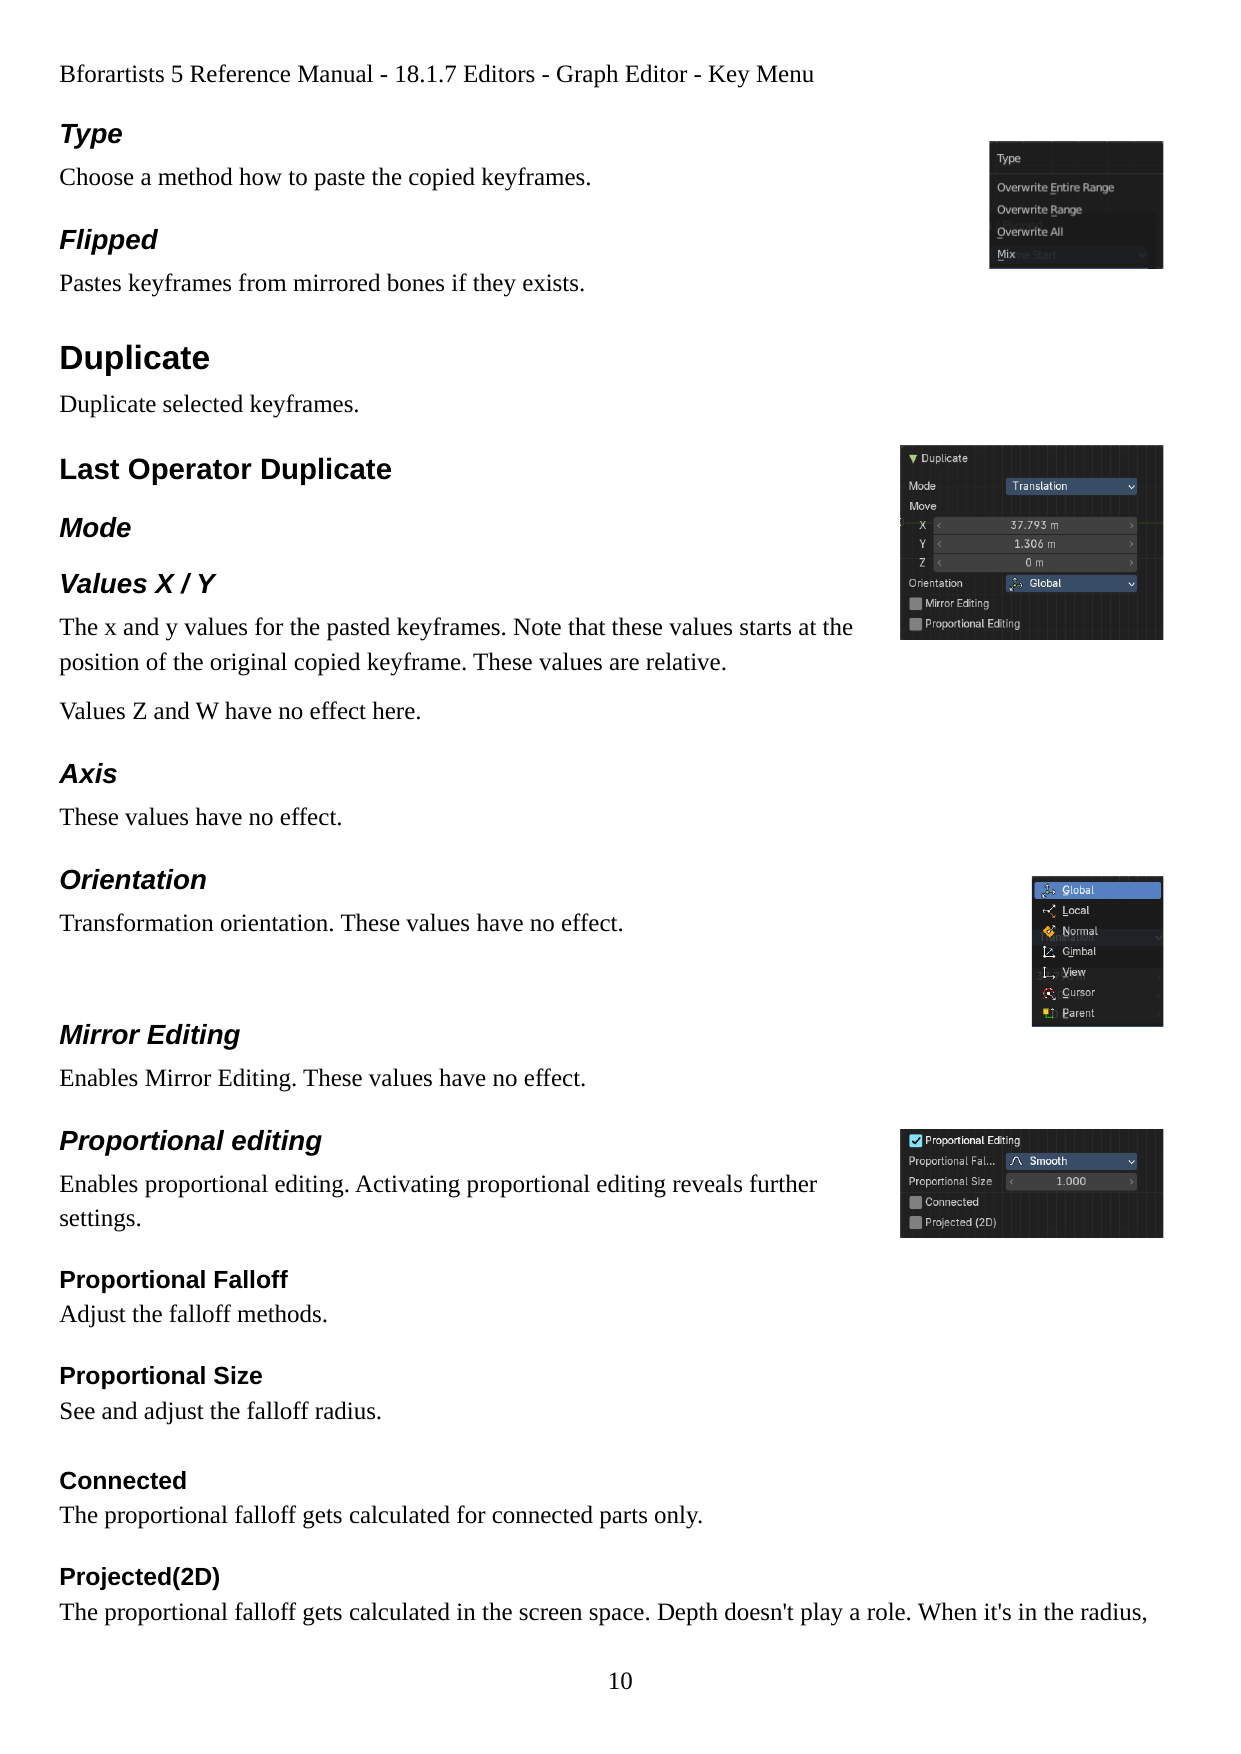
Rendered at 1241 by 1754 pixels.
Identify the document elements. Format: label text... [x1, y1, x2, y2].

subtitle Proportional Falloff [59, 1265, 1181, 1293]
subtitle [1164, 511, 1181, 543]
text These values have no effect. [59, 802, 1181, 831]
text Pastes keyframes from mirrored bones if they exists. [59, 268, 1181, 296]
subtitle [1164, 568, 1181, 600]
subtitle Mode [59, 511, 900, 543]
text The proportional falloff gets calculated in the screen space. Depth doesn't play a role. When it's in the radius, [59, 1597, 1181, 1626]
subtitle Proportional Size [59, 1361, 1181, 1389]
picture [900, 445, 1164, 640]
text Enables proportional editing. Activating proportional editing reveals further settings. [59, 1169, 900, 1232]
subtitle [1164, 452, 1181, 486]
picture [900, 1129, 1164, 1238]
picture [1031, 876, 1164, 1027]
text Adjust the falloff methods. [59, 1299, 1181, 1328]
subtitle Connected [59, 1466, 1181, 1494]
text Enables Mirror Editing. These values have no effect. [59, 1063, 1181, 1091]
picture [989, 141, 1164, 269]
text See and adjust the falloff radius. [59, 1396, 1181, 1424]
subtitle Axis [59, 757, 1181, 789]
subtitle Orientation [59, 863, 1181, 895]
subtitle Values X / Y [59, 568, 900, 600]
text Choose a method how to paste the copied keyframes. [59, 162, 989, 190]
subtitle Projected(2D) [59, 1562, 1181, 1591]
subtitle Flipped [59, 223, 989, 255]
text Duplicate selected keyframes. [59, 389, 1181, 417]
subtitle Proportional editing [59, 1124, 1181, 1156]
subtitle Last Operator Duplicate [59, 452, 900, 486]
subtitle Duplicate [59, 337, 1181, 376]
subtitle Type [59, 117, 1181, 149]
subtitle [1164, 223, 1181, 255]
text The x and y values for the pasted keyframes. Note that these values starts at the position of the original copied keyframe. These values are relative. [59, 612, 1181, 676]
text The proportional falloff gets calculated for connected parts only. [59, 1501, 1181, 1529]
text Values Z and W have no effect here. [59, 696, 1181, 724]
text Transformation orientation. These values have no effect. [59, 908, 1031, 936]
subtitle Mirror Editing [59, 1018, 1181, 1050]
